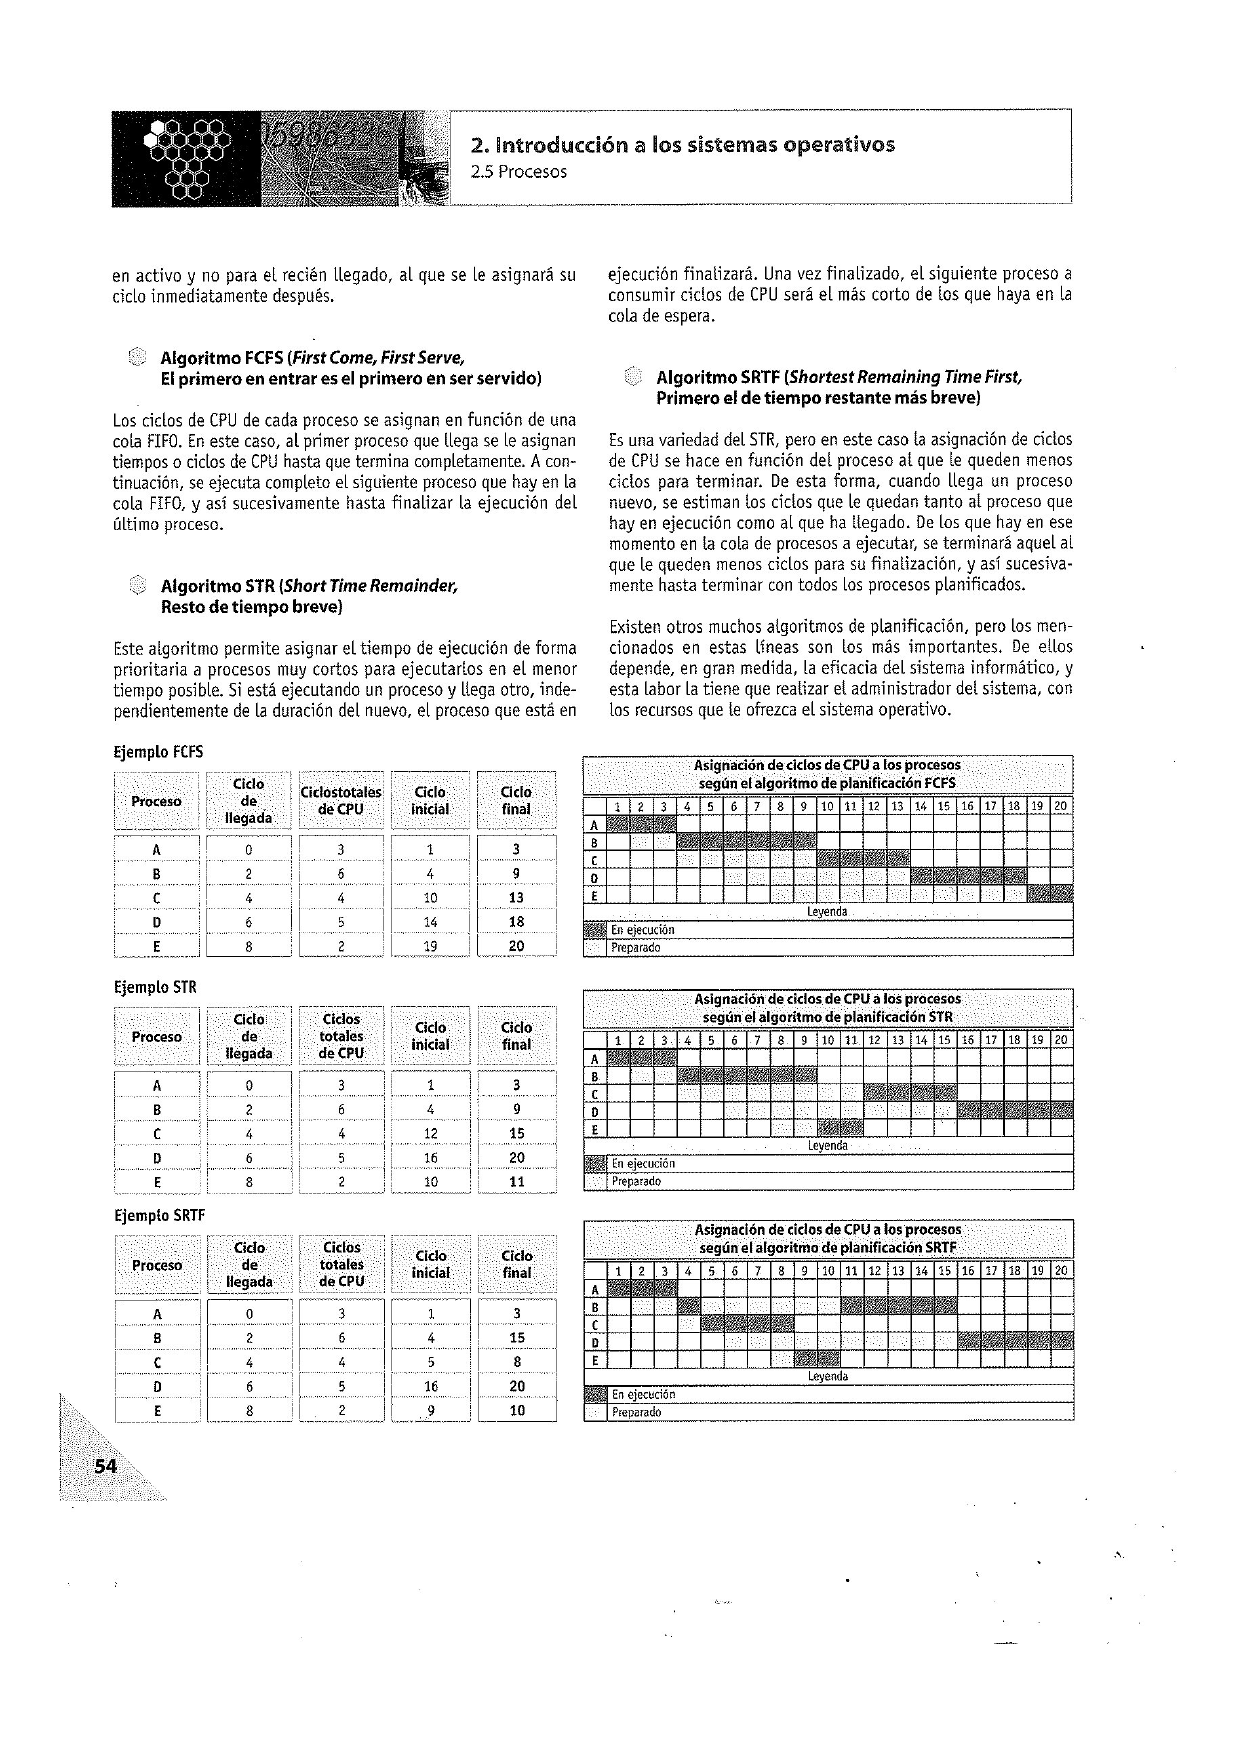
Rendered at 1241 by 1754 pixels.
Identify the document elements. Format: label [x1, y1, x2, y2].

picture [59, 59, 1182, 1644]
